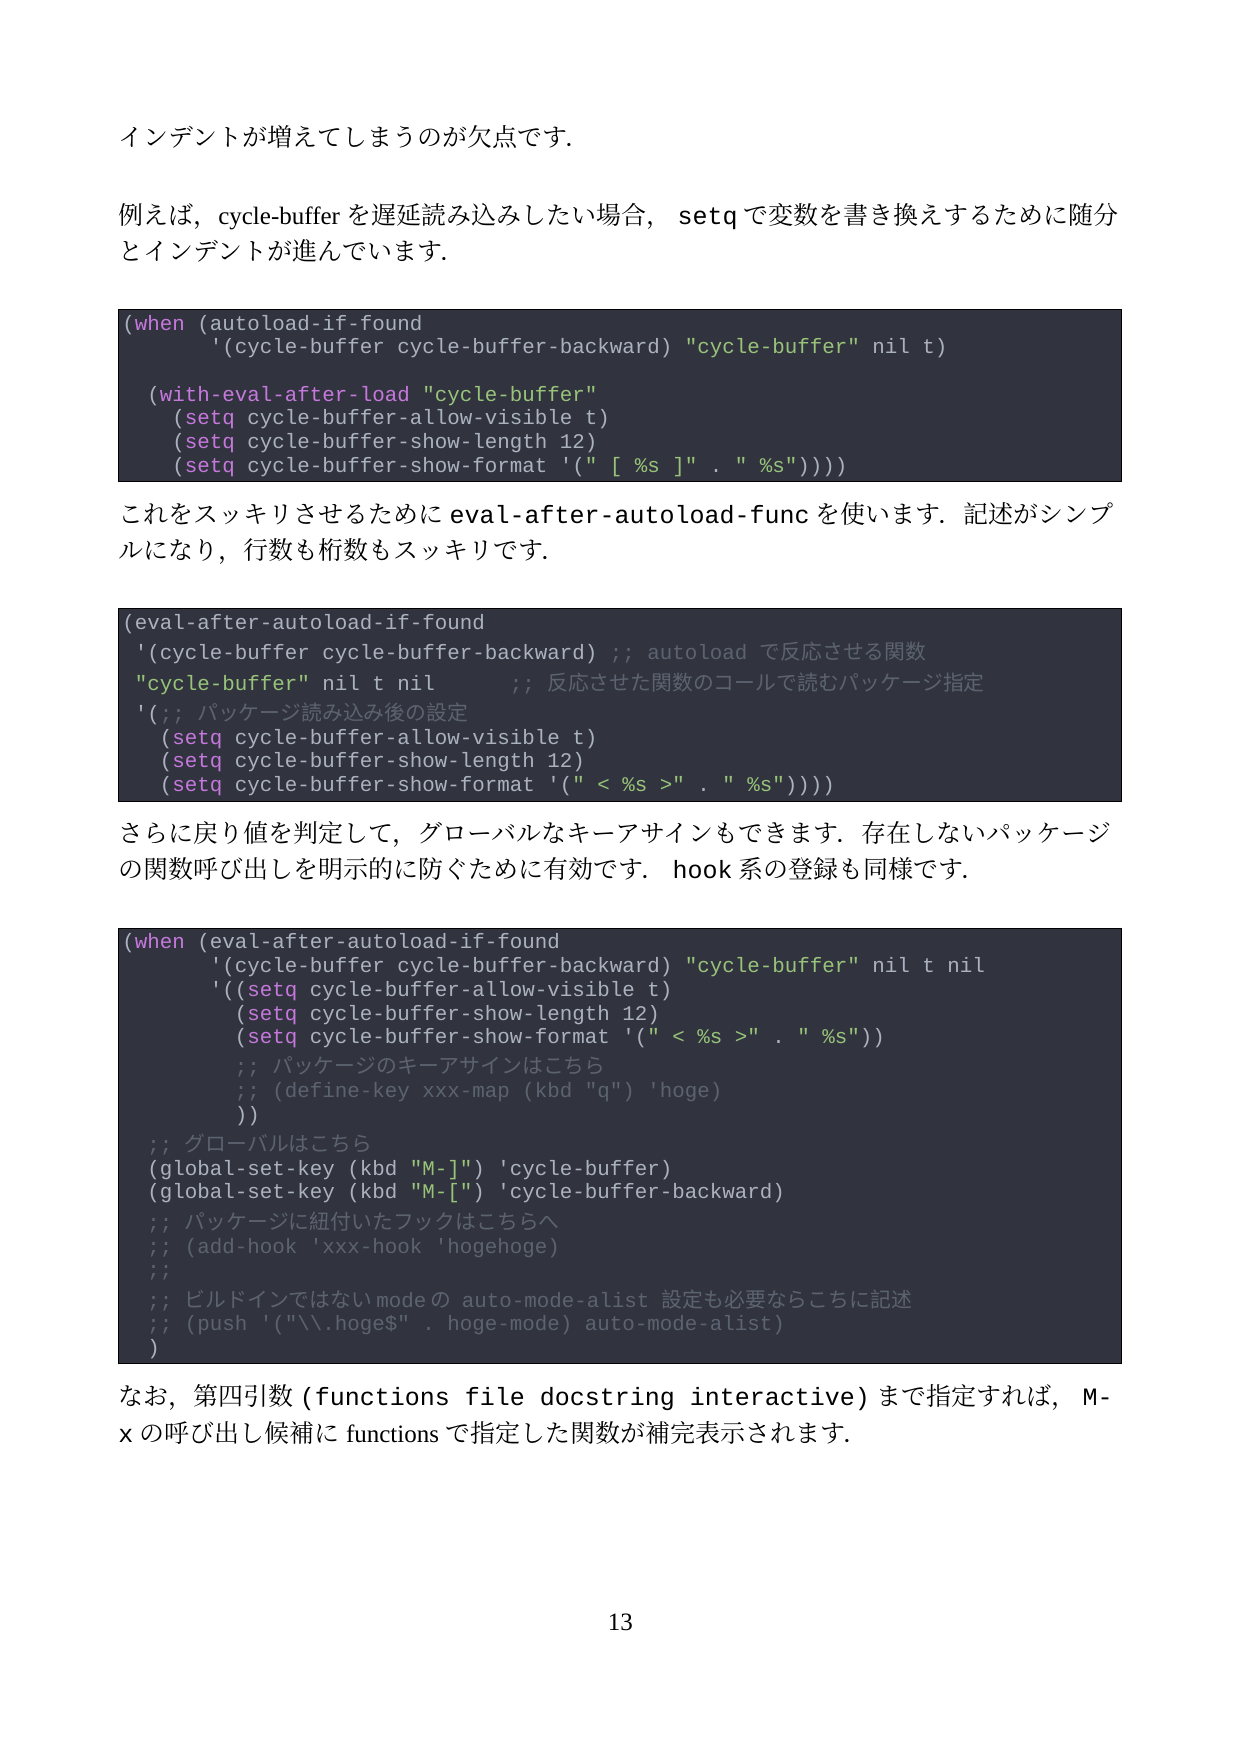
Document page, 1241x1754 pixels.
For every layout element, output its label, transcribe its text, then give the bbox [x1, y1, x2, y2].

text )) [119, 1100, 1121, 1123]
text (eval-after-autoload-if-found [119, 609, 1121, 632]
text (setq cycle-buffer-show-format '(" [ %s ]" . " %s")))) [119, 451, 1121, 481]
text (setq cycle-buffer-allow-visible t) [119, 723, 1121, 747]
text ;; グローバルはこちら [119, 1123, 1121, 1154]
text '(;; パッケージ読み込み後の設定 [119, 692, 1121, 723]
text ;; ビルドインではないmodeの auto-mode-alist 設定も必要ならこちに記述 [119, 1279, 1121, 1309]
text (setq cycle-buffer-show-format '(" < %s >" . " %s")) [119, 1022, 1121, 1046]
text (setq cycle-buffer-show-length 12) [119, 747, 1121, 770]
text (global-set-key (kbd "M-]") 'cycle-buffer) [119, 1154, 1121, 1178]
text (setq cycle-buffer-show-length 12) [119, 427, 1121, 451]
text "cycle-buffer" nil t nil ;; 反応させた関数のコールで読むパッケージ指定 [119, 662, 1121, 692]
text (setq cycle-buffer-show-length 12) [119, 998, 1121, 1022]
text (setq cycle-buffer-show-format '(" < %s >" . " %s")))) [119, 770, 1121, 801]
text ;; パッケージに紐付いたフックはこちらへ [119, 1201, 1121, 1232]
text さらに戻り値を判定して，グローバルなキーアサインもできます．存在しないパッケージの関数呼び出しを明示的に防ぐために有効です． hook 系の登録も同様です． [118, 814, 1122, 915]
text '(cycle-buffer cycle-buffer-backward) "cycle-buffer" nil t nil [119, 951, 1121, 975]
text これをスッキリさせるために eval-after-autoload-func を使います．記述がシンプルになり，行数も桁数もスッキリです． [118, 494, 1122, 596]
text ;; (push '("\\.hoge$" . hoge-mode) auto-mode-alist) [119, 1309, 1121, 1333]
text (global-set-key (kbd "M-[") 'cycle-buffer-backward) [119, 1178, 1121, 1201]
text 例えば，cycle-buffer を遅延読み込みしたい場合， setq で変数を書き換えするために随分とインデントが進んでいます． [118, 195, 1122, 296]
text (when (eval-after-autoload-if-found [119, 929, 1121, 951]
text ) [119, 1333, 1121, 1363]
text ;; パッケージのキーアサインはこちら [119, 1046, 1121, 1076]
text なお，第四引数 (functions file docstring interactive) まで指定すれば， M-x の呼び出し候補に functions で指定した関数が補完表示されます． [118, 1377, 1122, 1478]
text (when (autoload-if-found [119, 310, 1121, 332]
text '(cycle-buffer cycle-buffer-backward) "cycle-buffer" nil t) [119, 332, 1121, 356]
text (setq cycle-buffer-allow-visible t) [119, 403, 1121, 427]
text ;; [119, 1255, 1121, 1279]
text ;; (add-hook 'xxx-hook 'hogehoge) [119, 1232, 1121, 1255]
text '((setq cycle-buffer-allow-visible t) [119, 975, 1121, 998]
text インデントが増えてしまうのが欠点です． [118, 118, 1122, 183]
text ;; (define-key xxx-map (kbd "q") 'hoge) [119, 1076, 1121, 1100]
text '(cycle-buffer cycle-buffer-backward) ;; autoload で反応させる関数 [119, 632, 1121, 662]
text (with-eval-after-load "cycle-buffer" [119, 380, 1121, 403]
